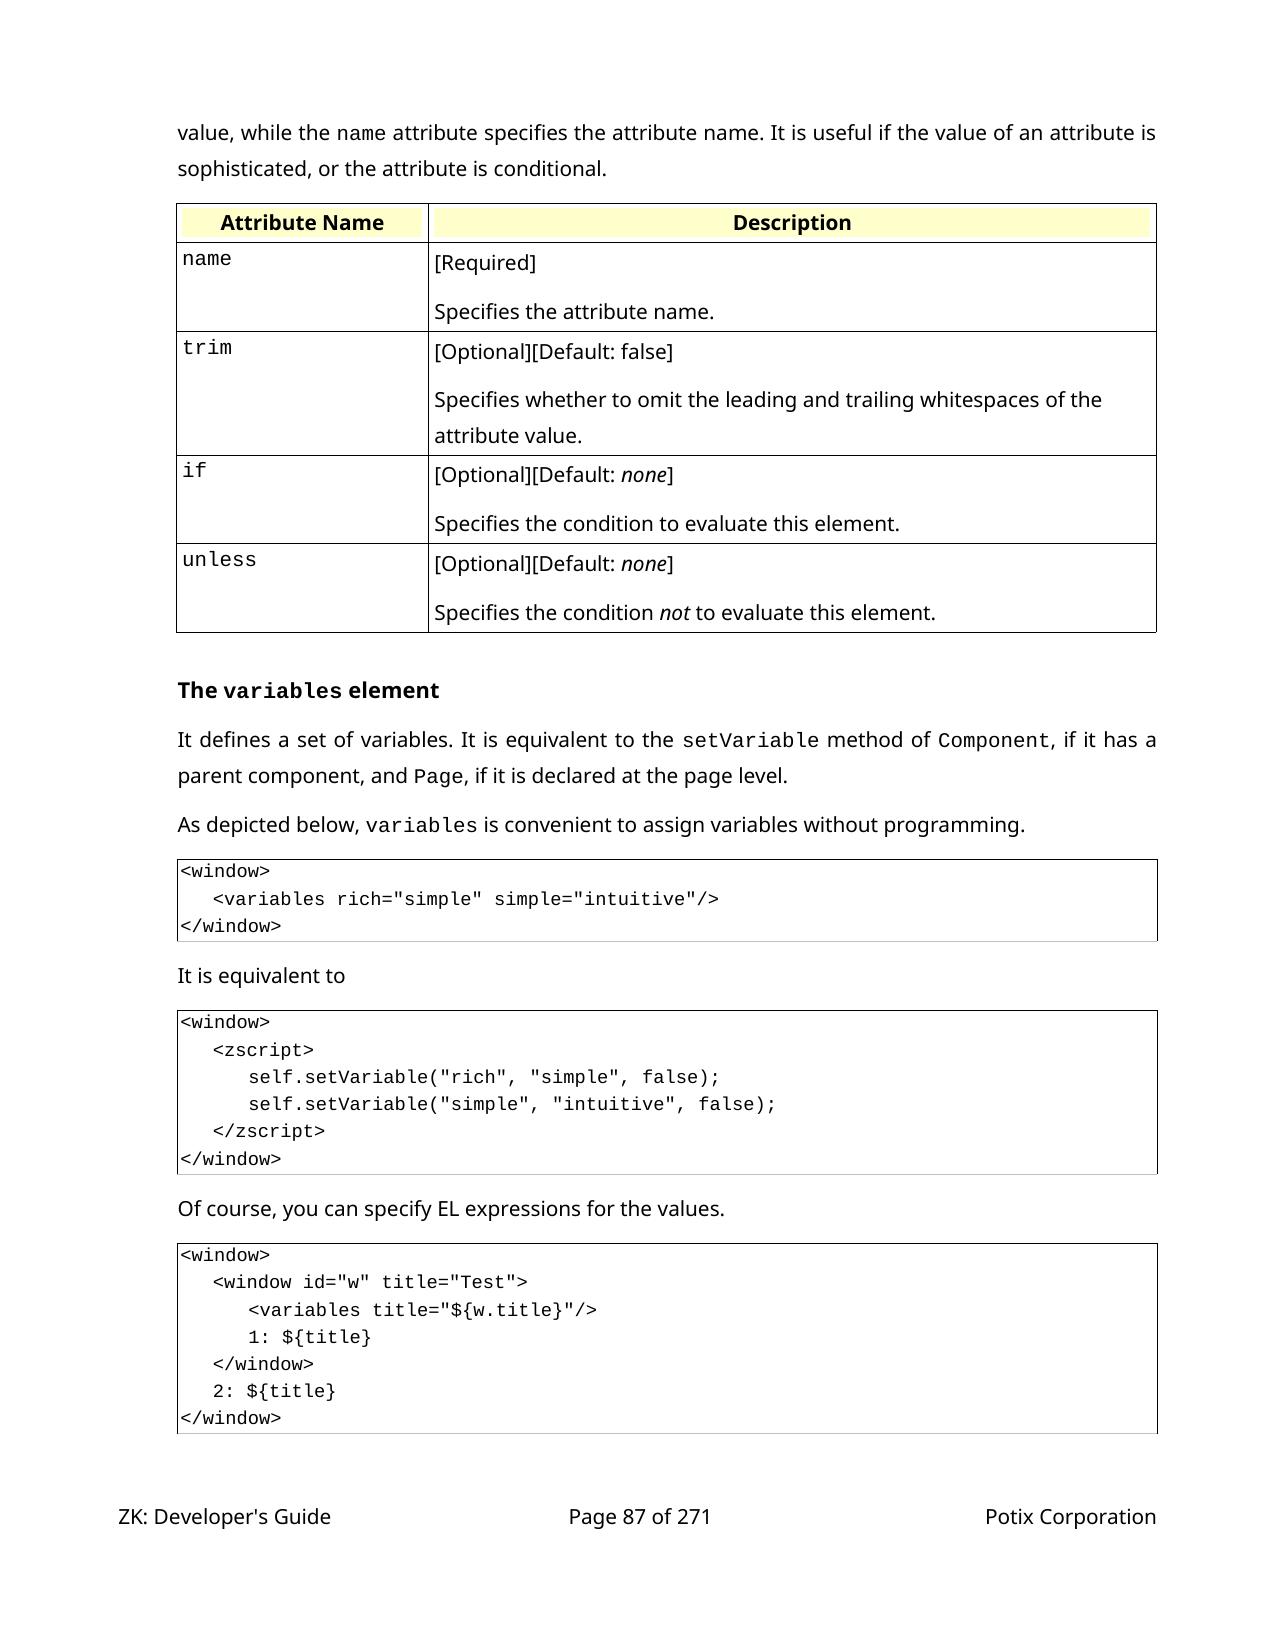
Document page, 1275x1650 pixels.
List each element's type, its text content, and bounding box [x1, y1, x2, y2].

text </window> [178, 914, 1157, 941]
text <zscript> [178, 1038, 1157, 1062]
table_cell [Optional][Default: false] Specifies whether to omit the leading and trailing whitespaces of the attribute value. [429, 332, 1156, 455]
table_cell trim [177, 332, 428, 455]
text </zscript> [178, 1119, 1157, 1143]
text <variables rich="simple" simple="intuitive"/> [178, 886, 1157, 911]
table_header Description [429, 204, 1156, 242]
text It defines a set of variables. It is equivalent to the setVariable method of Component, if it has a parent component, and Page, if it is declared at the page level. [177, 725, 1157, 789]
table_cell if [177, 456, 428, 543]
text </window> [178, 1146, 1157, 1174]
text As depicted below, variables is convenient to assign variables without programming. [177, 810, 1157, 839]
text Of course, you can specify EL expressions for the values. [177, 1194, 1157, 1222]
text <window id="w" title="Test"> [178, 1270, 1157, 1294]
text self.setVariable("rich", "simple", false); [178, 1065, 1157, 1089]
text </window> [178, 1352, 1157, 1376]
table_cell [Optional][Default: none] Specifies the condition to evaluate this element. [429, 456, 1156, 543]
table_cell [Required] Specifies the attribute name. [429, 243, 1156, 331]
text value, while the name attribute specifies the attribute name. It is useful if the value of an attribute is sophisticated, or the attribute is conditional. [177, 118, 1157, 182]
text <variables title="${w.title}"/> [178, 1297, 1157, 1322]
text 1: ${title} [178, 1325, 1157, 1349]
table_header Attribute Name [177, 204, 428, 242]
text <window> [178, 1011, 1157, 1035]
text <window> [178, 1244, 1157, 1267]
table_cell name [177, 243, 428, 331]
subtitle The variables element [177, 675, 1157, 705]
table_cell [Optional][Default: none] Specifies the condition not to evaluate this element. [429, 544, 1156, 632]
table_cell unless [177, 544, 428, 632]
text self.setVariable("simple", "intuitive", false); [178, 1092, 1157, 1116]
text <window> [178, 860, 1157, 883]
text </window> [178, 1406, 1157, 1433]
text It is equivalent to [177, 962, 1157, 990]
text 2: ${title} [178, 1379, 1157, 1403]
